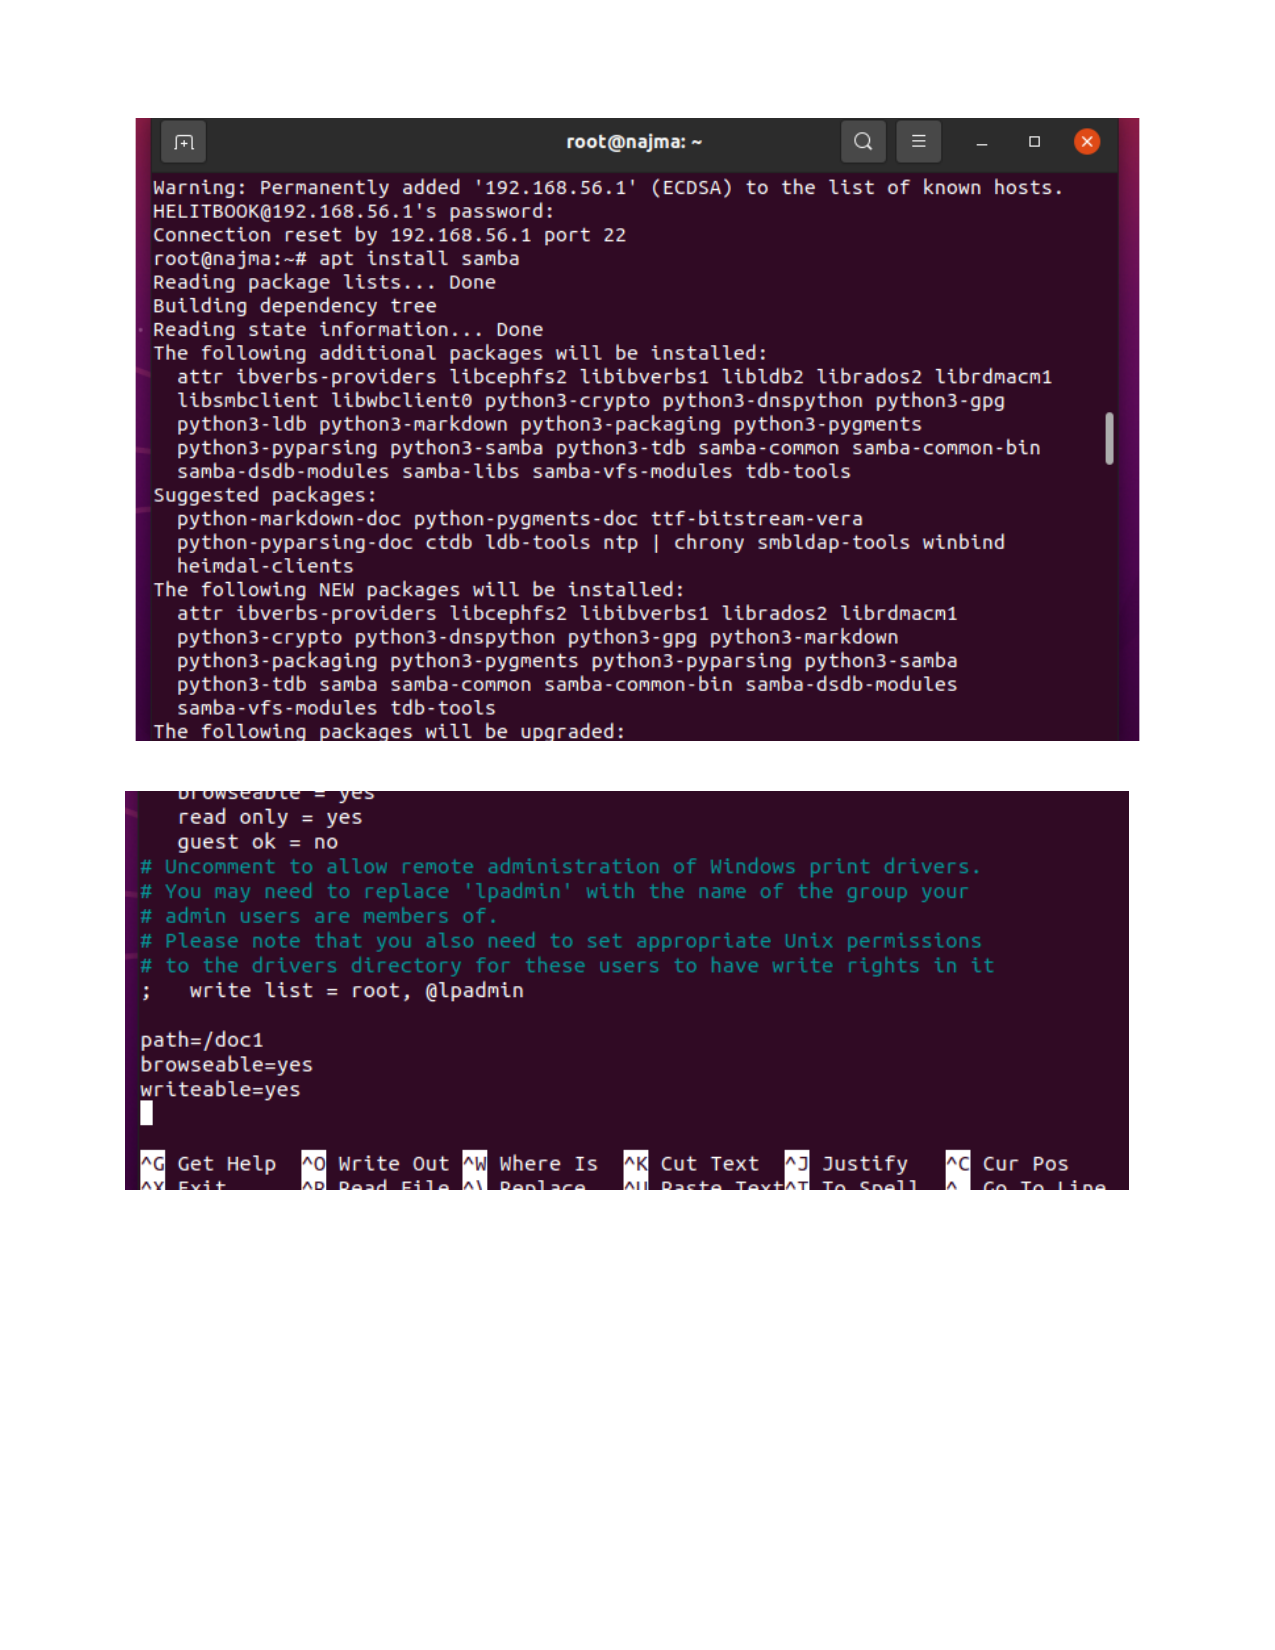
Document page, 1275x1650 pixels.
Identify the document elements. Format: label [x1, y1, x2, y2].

picture [125, 791, 1129, 1190]
picture [135, 118, 1140, 741]
